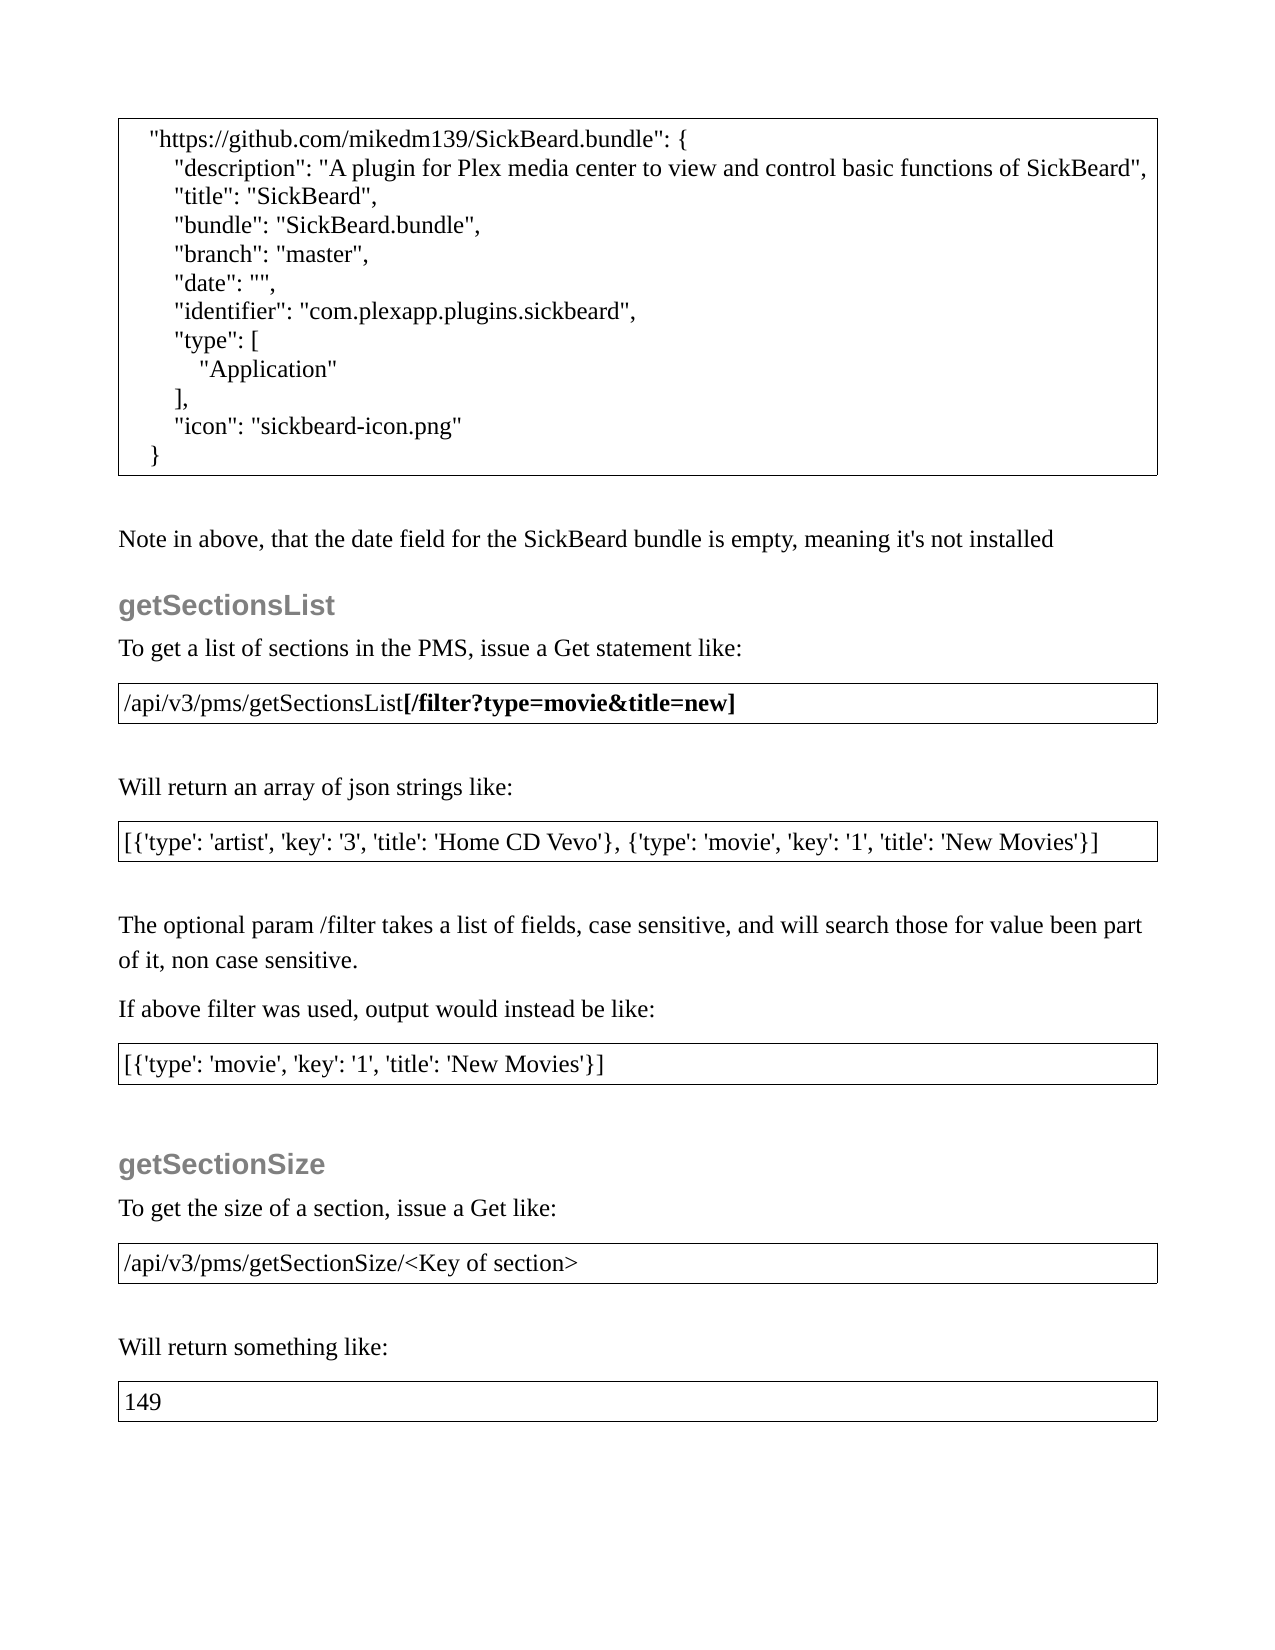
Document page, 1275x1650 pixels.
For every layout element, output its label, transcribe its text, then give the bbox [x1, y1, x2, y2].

table_header [{'type': 'movie', 'key': '1', 'title': 'New Movies'}] [119, 1044, 1157, 1083]
text Note in above, that the date field for the SickBeard bundle is empty, meaning it's not installed [118, 524, 1157, 553]
text Will return something like: [118, 1332, 1157, 1361]
text The optional param /filter takes a list of fields, case sensitive, and will search those for value been part of it, non case sensitive. [118, 911, 1157, 974]
table_header /api/v3/pms/getSectionsList[/filter?type=movie&title=new] [119, 684, 1157, 723]
text Will return an array of json strings like: [118, 772, 1157, 801]
table_header /api/v3/pms/getSectionSize/<Key of section> [119, 1244, 1157, 1283]
table_header [{'type': 'artist', 'key': '3', 'title': 'Home CD Vevo'}, {'type': 'movie', 'key': '1', 'title': 'New Movies'}] [119, 822, 1157, 861]
table_header "https://github.com/mikedm139/SickBeard.bundle": { "description": "A plugin for Plex media center to view and control basic functions of SickBeard", "title": "SickBeard", "bundle": "SickBeard.bundle", "branch": "master", "date": "", "identifier": "com.plexapp.plugins.sickbeard", "type": [ "Application" ], "icon": "sickbeard-icon.png" } [119, 119, 1157, 475]
subtitle getSectionsList [118, 587, 1157, 621]
text If above filter was used, output would instead be like: [118, 994, 1157, 1023]
text To get a list of sections in the PMS, issue a Get statement like: [118, 633, 1157, 662]
table_header 149 [119, 1382, 1157, 1421]
subtitle getSectionSize [118, 1147, 1157, 1181]
text To get the size of a section, issue a Get like: [118, 1193, 1157, 1222]
